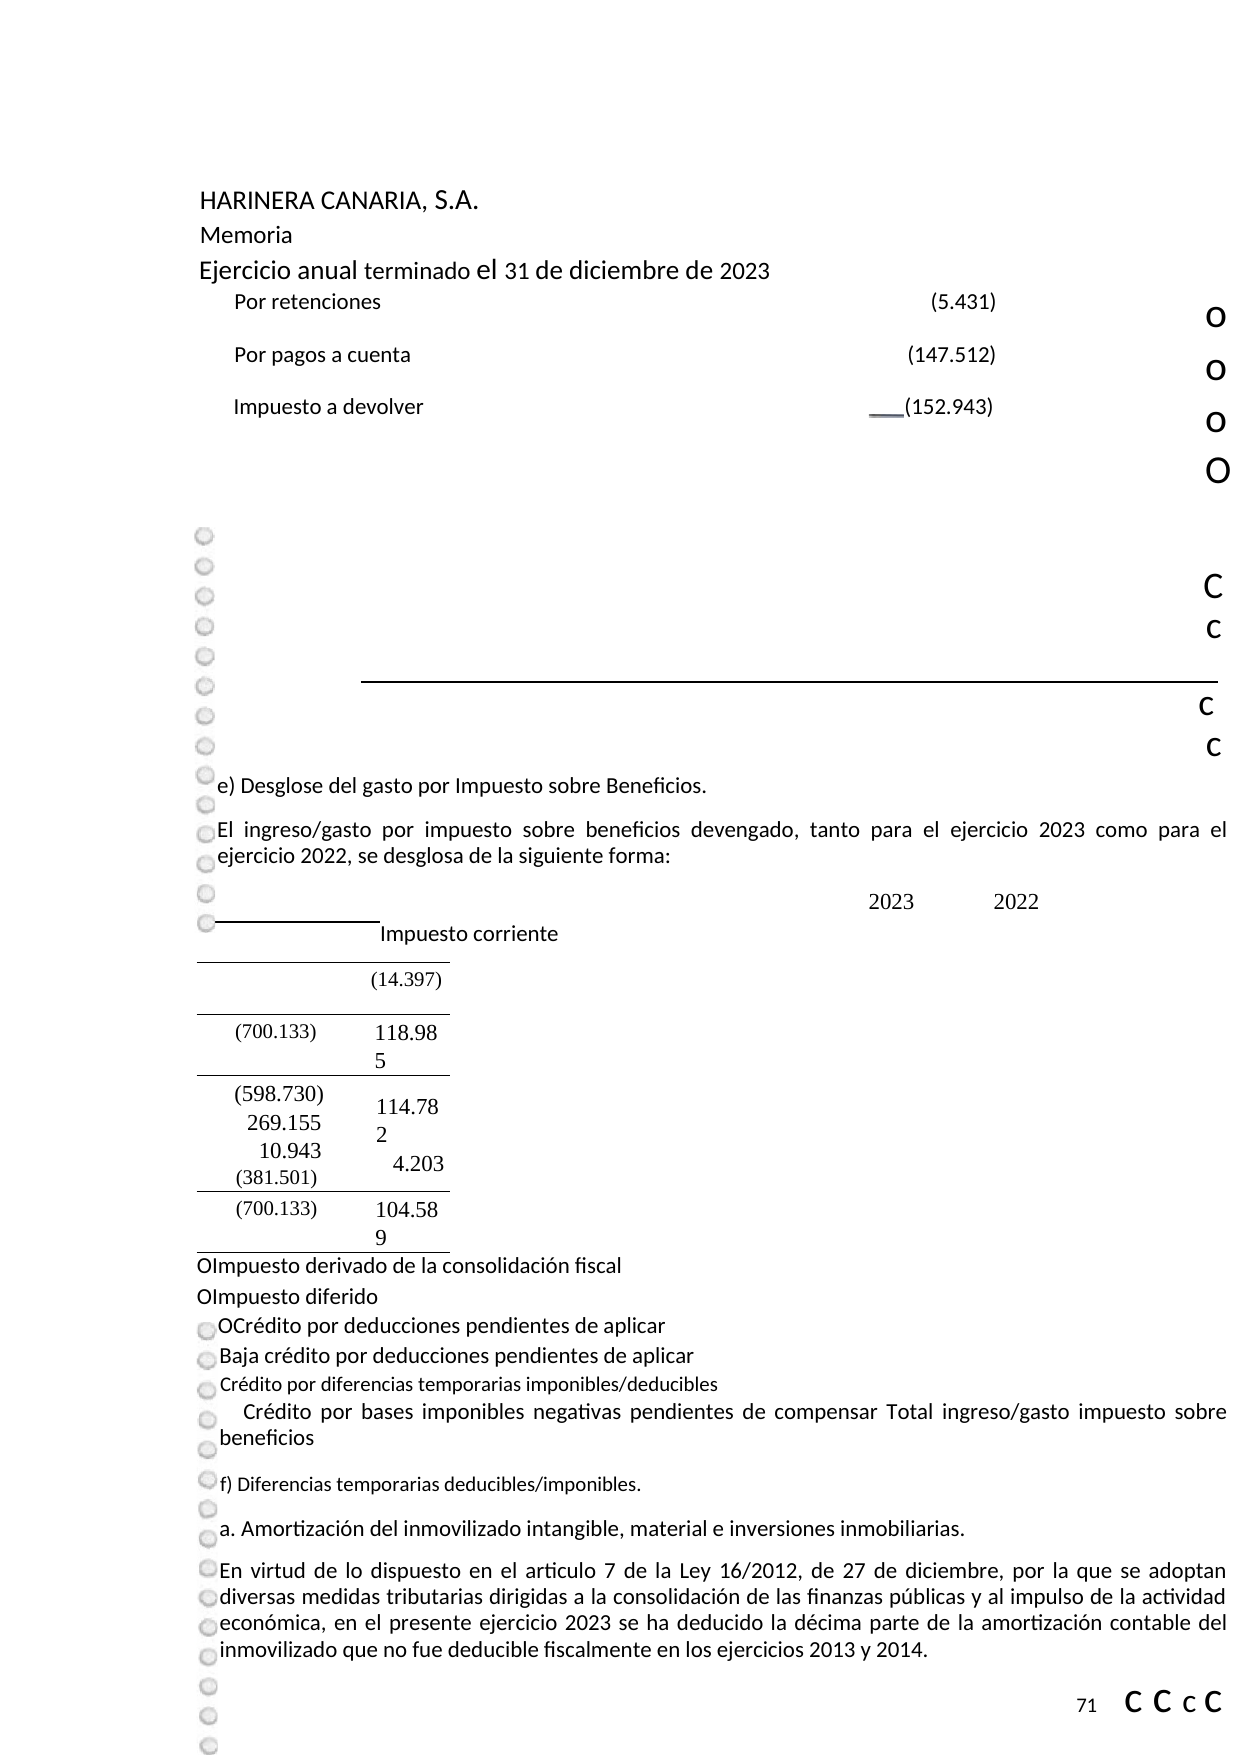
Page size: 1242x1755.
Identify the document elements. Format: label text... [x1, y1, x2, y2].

text Baja crédito por deducciones pendientes de aplicar [218, 1342, 1229, 1368]
table_cell Impuesto a devolver [233, 392, 869, 445]
table_header [197, 963, 371, 1013]
text e) Desglose del gasto por Impuesto sobre Beneficios. [216, 773, 1229, 799]
text C c c c [1197, 566, 1229, 766]
text Crédito por diferencias temporarias imponibles/deducibles [218, 1372, 1229, 1397]
text O [1205, 445, 1229, 493]
text O Crédito por deducciones pendientes de aplicar [197, 1313, 1229, 1339]
text El ingreso/gasto por impuesto sobre beneficios devengado, tanto para el ejercicio 2023 como para el ejercicio 2022, se desglosa de la siguiente forma: [216, 816, 1229, 869]
text Impuesto corriente [197, 921, 1229, 947]
table_header (14.397) [371, 963, 450, 1013]
text f) Diferencias temporarias deducibles/imponibles. [218, 1472, 1229, 1497]
table_cell o [1205, 287, 1224, 340]
text O Impuesto derivado de la consolidación fiscal [197, 1253, 1229, 1279]
text O Impuesto diferido [197, 1283, 1229, 1310]
table_cell (700.133) [197, 1015, 371, 1075]
table_cell (598.730) 269.155 10.943 (381.501) [197, 1076, 371, 1191]
table_cell (5.431) [869, 287, 1205, 340]
table_cell 118.985 [371, 1015, 450, 1075]
table_cell o [1205, 392, 1224, 445]
table_cell o [1205, 340, 1224, 392]
table_cell 114.782 4.203 [371, 1076, 450, 1191]
table_cell Por pagos a cuenta [233, 340, 869, 392]
table_cell 104.589 [371, 1192, 450, 1252]
text En virtud de lo dispuesto en el articulo 7 de la Ley 16/2012, de 27 de diciembre, por la que se adoptan diversas medidas tributarias dirigidas a la consolidación de las finanzas públicas y al impulso de la actividad económica, en el presente ejercicio 2023 se ha deducido la décima parte de la amortización contable del inmovilizado que no fue deducible fiscalmente en los ejercicios 2013 y 2014. [218, 1557, 1229, 1663]
text 2023 2022 [216, 887, 1230, 915]
text a. Amortización del inmovilizado intangible, material e inversiones inmobiliarias. [218, 1515, 1229, 1542]
table_cell (700.133) [197, 1192, 371, 1252]
text Crédito por bases imponibles negativas pendientes de compensar Total ingreso/gasto impuesto sobre beneficios [218, 1399, 1229, 1451]
table_cell (152.943) [869, 392, 1205, 445]
table_cell Por retenciones [233, 287, 869, 340]
table_cell (147.512) [869, 340, 1205, 392]
